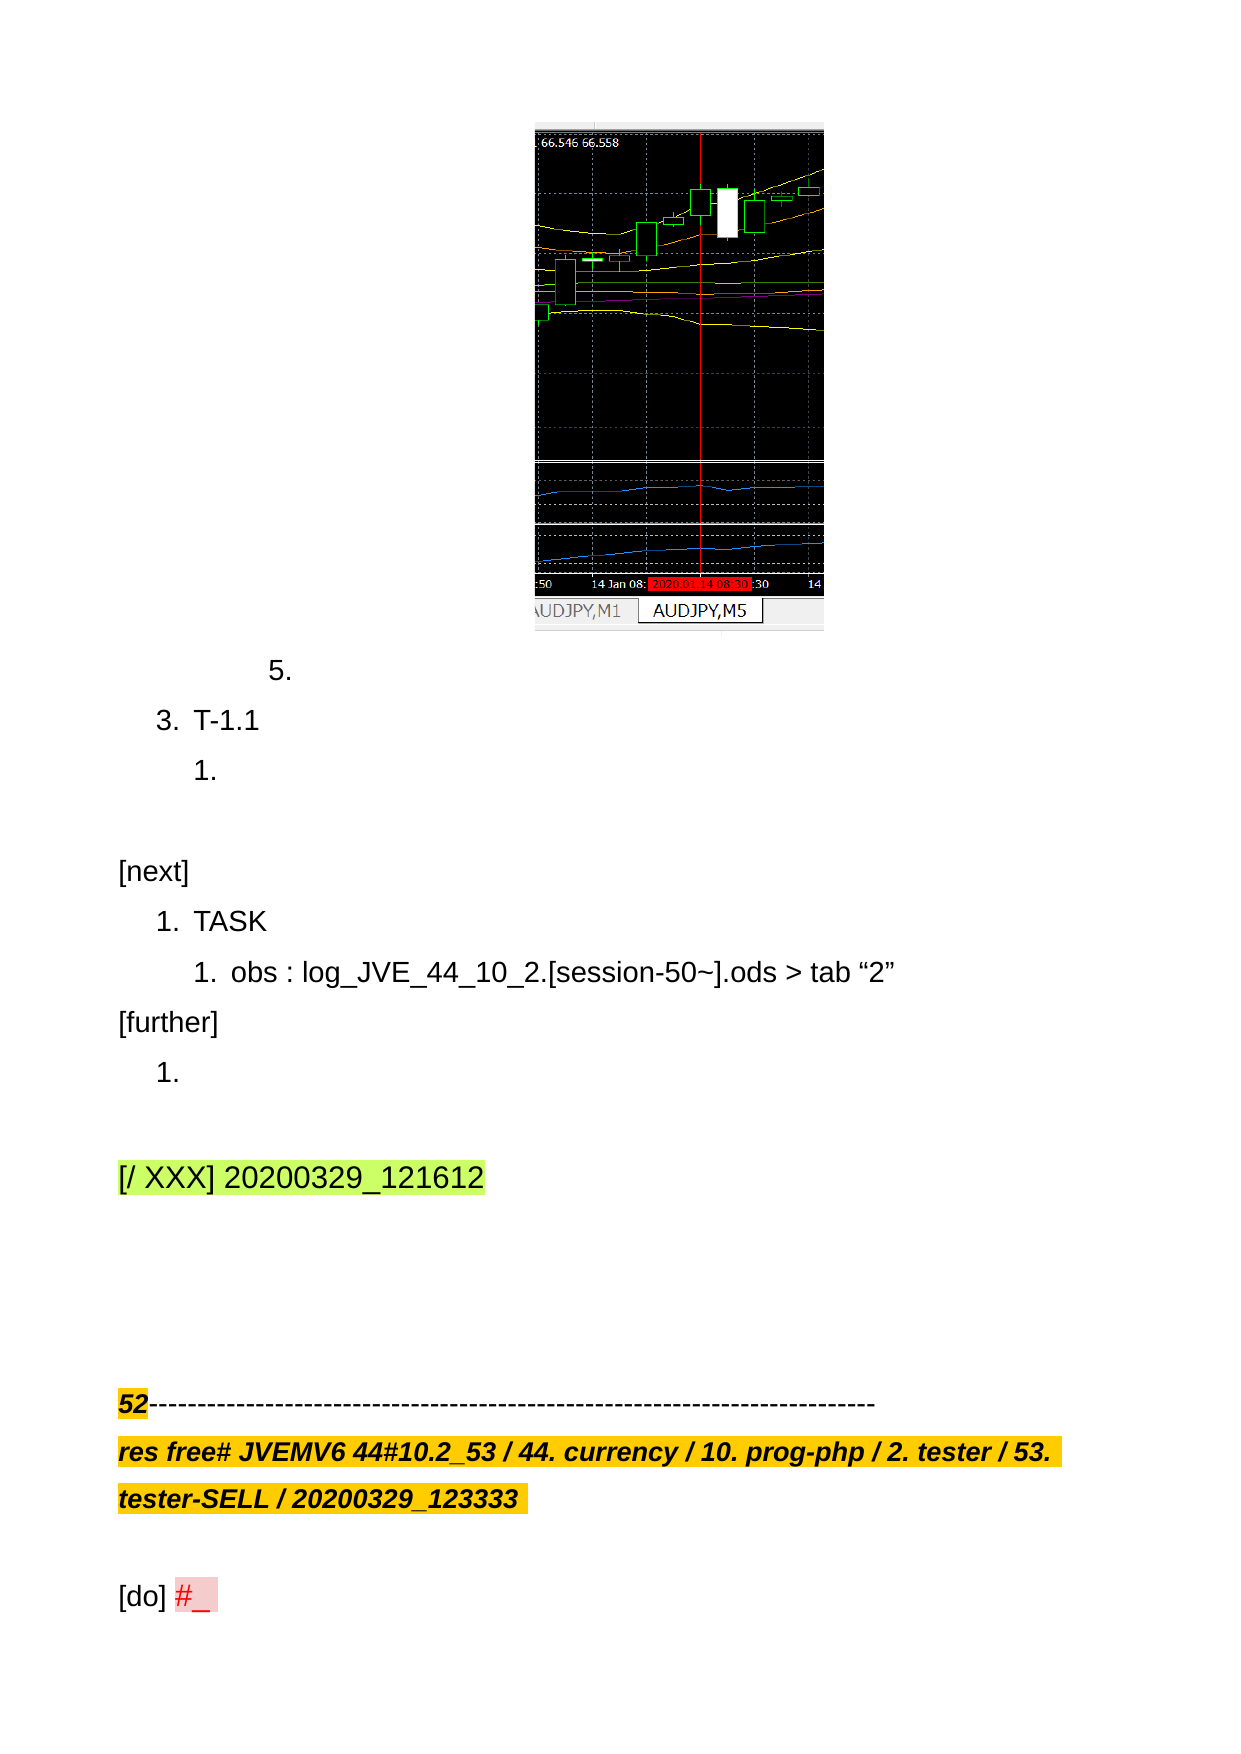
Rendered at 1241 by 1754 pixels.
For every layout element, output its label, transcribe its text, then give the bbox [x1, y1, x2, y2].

text [do] #_ [118, 1577, 1122, 1612]
list TASK [156, 904, 1122, 938]
text [/ XXX] 20200329_121612 [118, 1106, 1122, 1195]
list obs : log_JVE_44_10_2.[session-50~].ods > tab “2” [193, 955, 1122, 988]
list T-1.1 [156, 703, 1122, 737]
text [next] [118, 854, 1122, 888]
text [further] [118, 1005, 1122, 1038]
text res free# JVEMV6 44#10.2_53 / 44. currency / 10. prog-php / 2. tester / 53. tester-SELL / 20200329_123333 [118, 1436, 1122, 1514]
picture [534, 122, 824, 636]
text 52--------------------------------------------------------------------------- [118, 1386, 1122, 1419]
